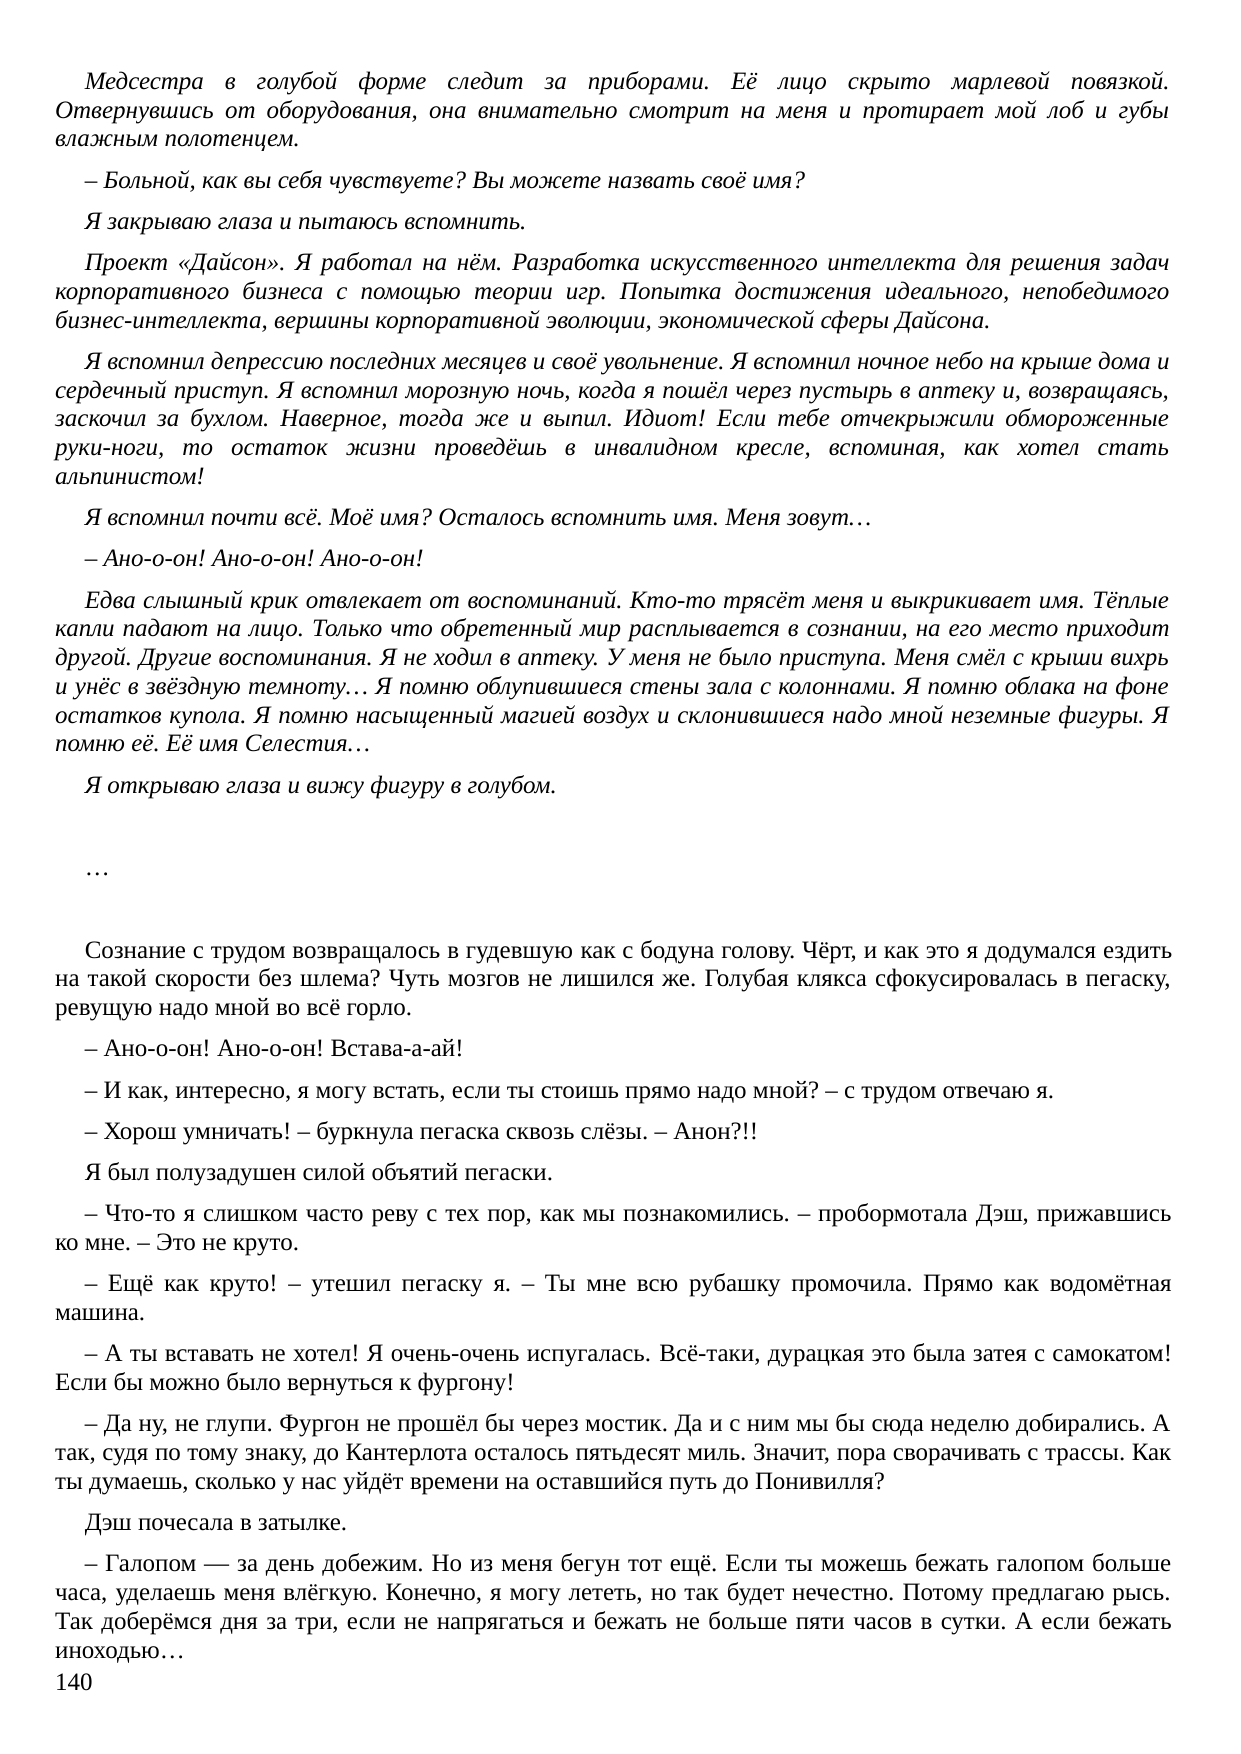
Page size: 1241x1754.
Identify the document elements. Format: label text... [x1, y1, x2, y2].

text Я вспомнил почти всё. Моё имя? Осталось вспомнить имя. Меня зовут… [55, 502, 1173, 531]
text – Галопом — за день добежим. Но из меня бегун тот ещё. Если ты можешь бежать галопом больше часа, уделаешь меня влёгкую. Конечно, я могу лететь, но так будет нечестно. Потому предлагаю рысь. Так доберёмся дня за три, если не напрягаться и бежать не больше пяти часов в сутки. А если бежать иноходью… [55, 1548, 1173, 1663]
text Я открываю глаза и вижу фигуру в голубом. [55, 770, 1173, 798]
text – Хорош умничать! – буркнула пегаска сквозь слёзы. – Анон?!! [55, 1116, 1173, 1145]
text Едва слышный крик отвлекает от воспоминаний. Кто-то трясёт меня и выкрикивает имя. Тёплые капли падают на лицо. Только что обретенный мир расплывается в сознании, на его место приходит другой. Другие воспоминания. Я не ходил в аптеку. У меня не было приступа. Меня смёл с крыши вихрь и унёс в звёздную темноту… Я помню облупившиеся стены зала с колоннами. Я помню облака на фоне остатков купола. Я помню насыщенный магией воздух и склонившиеся надо мной неземные фигуры. Я помню её. Её имя Селестия… [55, 585, 1173, 757]
text – Что-то я слишком часто реву с тех пор, как мы познакомились. – пробормотала Дэш, прижавшись ко мне. – Это не круто. [55, 1198, 1173, 1256]
text Я был полузадушен силой объятий пегаски. [55, 1157, 1173, 1186]
text Медсестра в голубой форме следит за приборами. Её лицо скрыто марлевой повязкой. Отвернувшись от оборудования, она внимательно смотрит на меня и протирает мой лоб и губы влажным полотенцем. [55, 66, 1173, 152]
text … [55, 852, 1173, 881]
text – Ано-о-он! Ано-о-он! Встава-а-ай! [55, 1033, 1173, 1062]
text Я вспомнил депрессию последних месяцев и своё увольнение. Я вспомнил ночное небо на крыше дома и сердечный приступ. Я вспомнил морозную ночь, когда я пошёл через пустырь в аптеку и, возвращаясь, заскочил за бухлом. Наверное, тогда же и выпил. Идиот! Если тебе отчекрыжили обмороженные руки-ноги, то остаток жизни проведёшь в инвалидном кресле, вспоминая, как хотел стать альпинистом! [55, 346, 1173, 490]
text – Ано-о-он! Ано-о-он! Ано-о-он! [55, 543, 1173, 572]
text – И как, интересно, я могу встать, если ты стоишь прямо надо мной? – с трудом отвечаю я. [55, 1075, 1173, 1103]
text – Да ну, не глупи. Фургон не прошёл бы через мостик. Да и с ним мы бы сюда неделю добирались. А так, судя по тому знаку, до Кантерлота осталось пятьдесят миль. Значит, пора сворачивать с трассы. Как ты думаешь, сколько у нас уйдёт времени на оставшийся путь до Понивилля? [55, 1408, 1173, 1495]
text – Ещё как круто! – утешил пегаску я. – Ты мне всю рубашку промочила. Прямо как водомётная машина. [55, 1268, 1173, 1326]
text Сознание с трудом возвращалось в гудевшую как с бодуна голову. Чёрт, и как это я додумался ездить на такой скорости без шлема? Чуть мозгов не лишился же. Голубая клякса сфокусировалась в пегаску, ревущую надо мной во всё горло. [55, 935, 1173, 1021]
text Проект «Дайсон». Я работал на нём. Разработка искусственного интеллекта для решения задач корпоративного бизнеса с помощью теории игр. Попытка достижения идеального, непобедимого бизнес-интеллекта, вершины корпоративной эволюции, экономической сферы Дайсона. [55, 247, 1173, 333]
text Дэш почесала в затылке. [55, 1507, 1173, 1536]
text – А ты вставать не хотел! Я очень-очень испугалась. Всё-таки, дурацкая это была затея с самокатом! Если бы можно было вернуться к фургону! [55, 1338, 1173, 1396]
text – Больной, как вы себя чувствуете? Вы можете назвать своё имя? [55, 165, 1173, 193]
text Я закрываю глаза и пытаюсь вспомнить. [55, 206, 1173, 235]
